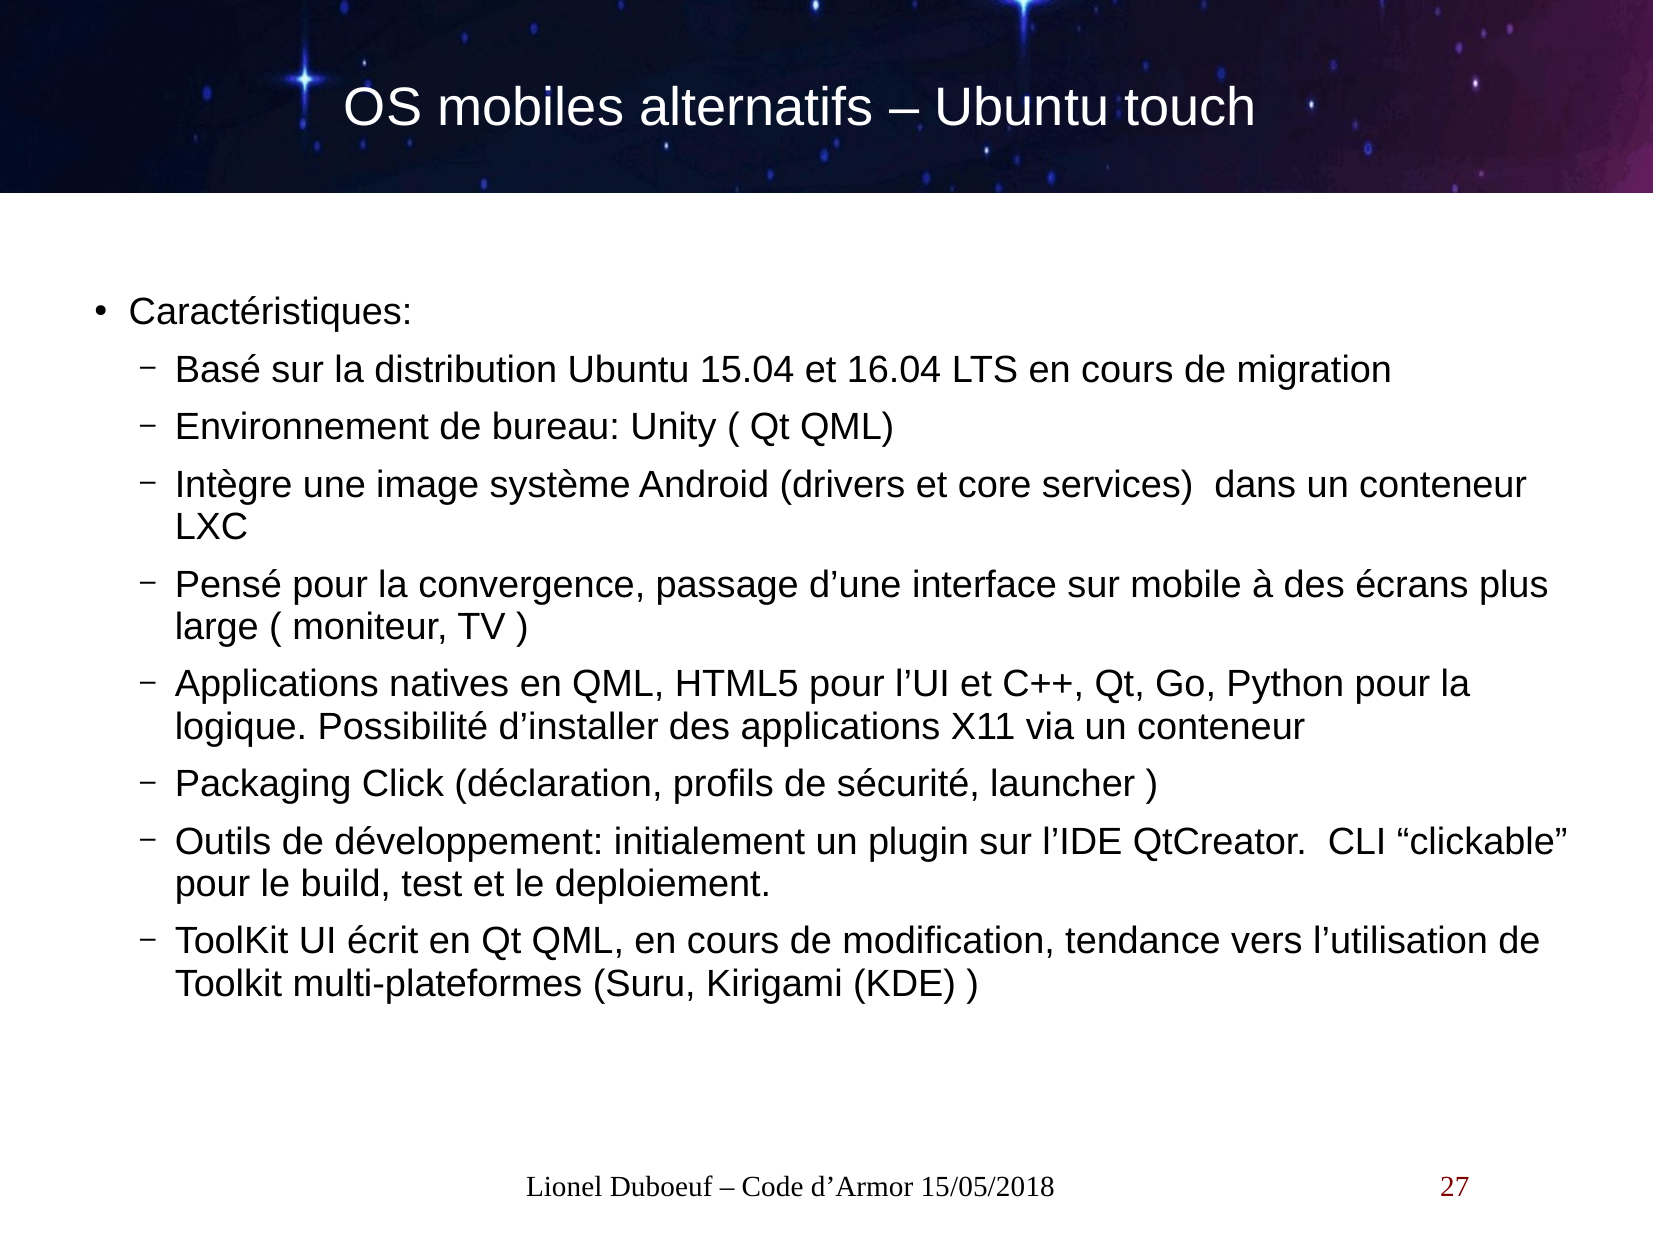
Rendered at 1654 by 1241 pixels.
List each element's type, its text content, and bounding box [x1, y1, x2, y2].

title OS mobiles alternatifs – Ubuntu touch [57, 2, 1546, 211]
picture [0, 0, 1653, 193]
list Caractéristiques: Basé sur la distribution Ubuntu 15.04 et 16.04 LTS en cours de migration Environnement de bureau: Unity ( Qt QML) Intègre une image système Android (drivers et core services) dans un conteneur LXC Pensé pour la convergence, passage d’une interface sur mobile à des écrans plus large ( moniteur, TV ) Applications natives en QML, HTML5 pour l’UI et C++, Qt, Go, Python pour la logique. Possibilité d’installer des applications X11 via un conteneur Packaging Click (déclaration, profils de sécurité, launcher ) Outils de développement: initialement un plugin sur l’IDE QtCreator. CLI “clickable” pour le build, test et le deploiement. ToolKit UI écrit en Qt QML, en cours de modification, tendance vers l’utilisation de Toolkit multi-plateformes (Suru, Kirigami (KDE) ) [82, 290, 1571, 1010]
